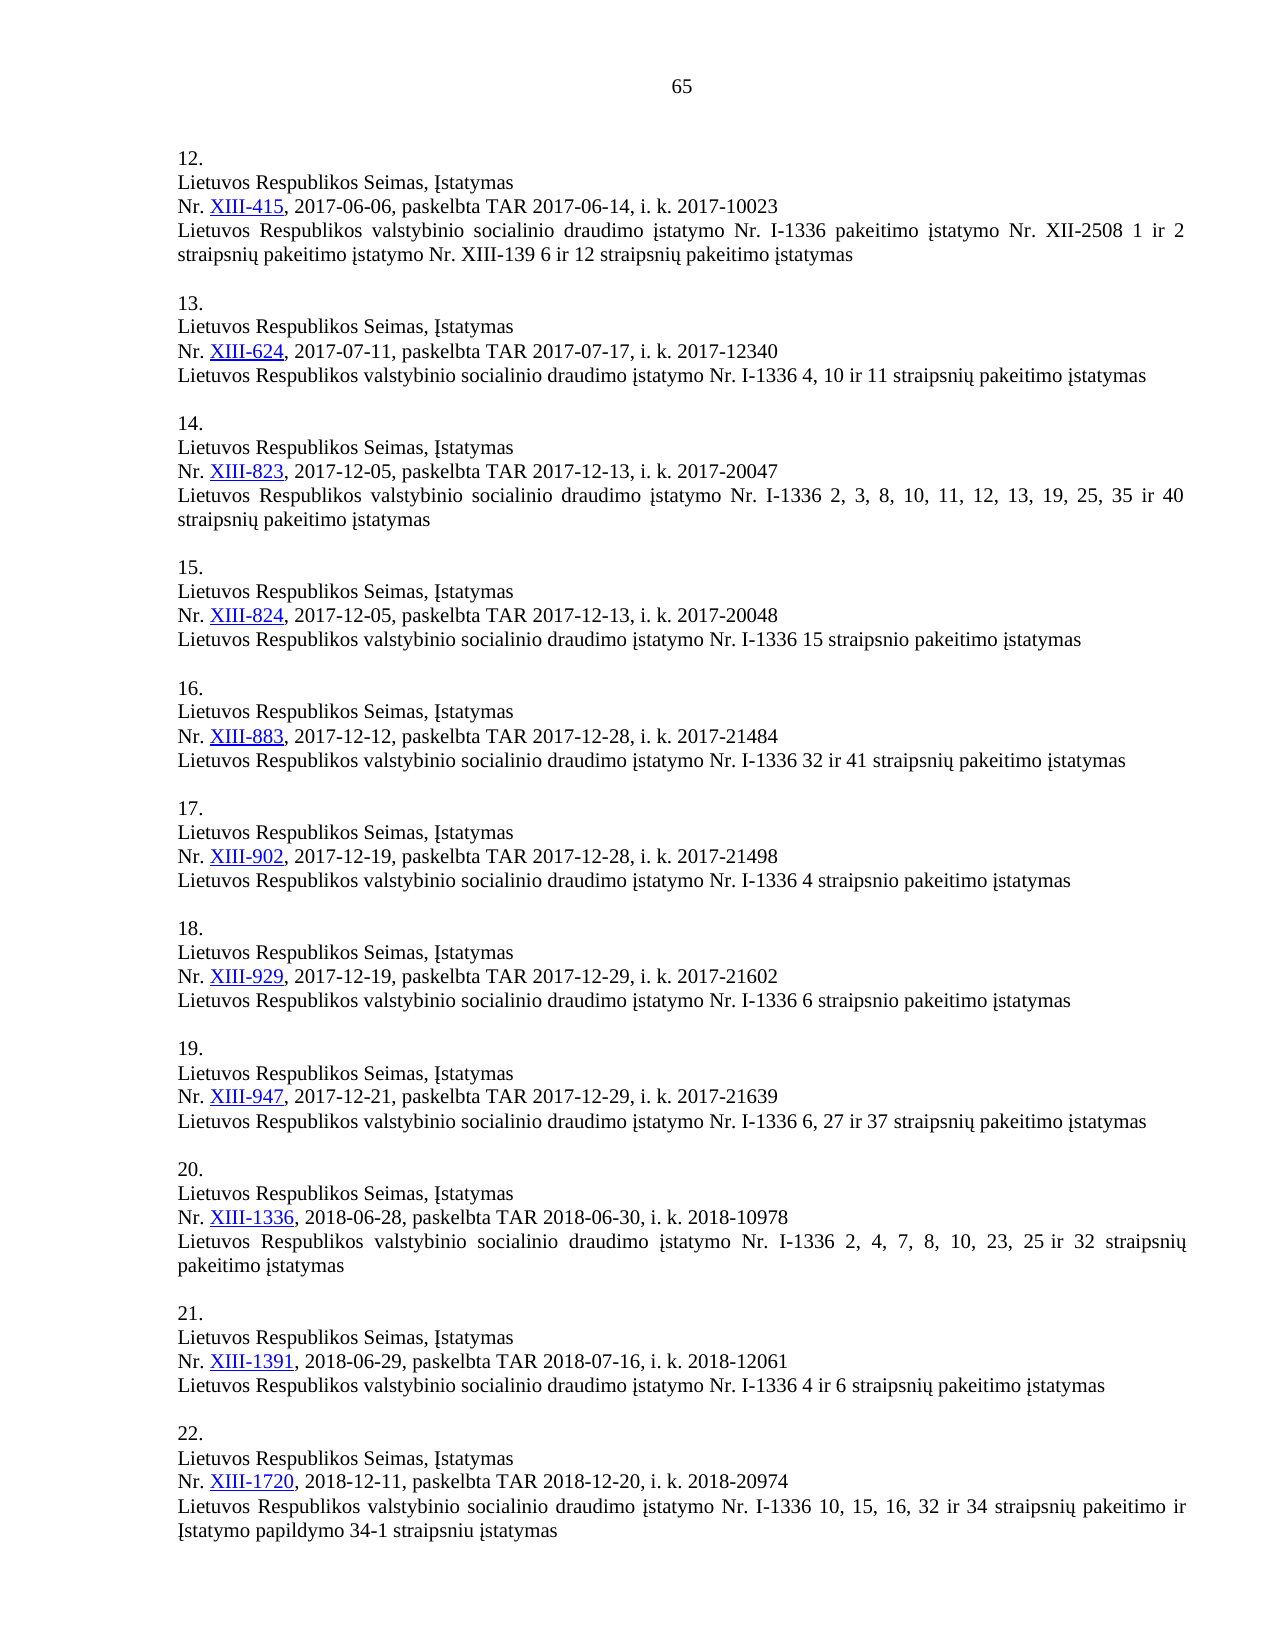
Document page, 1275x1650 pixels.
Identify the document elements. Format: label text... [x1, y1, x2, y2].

text Lietuvos Respublikos Seimas, Įstatymas [177, 579, 1186, 603]
text Nr. XIII-1336, 2018-06-28, paskelbta TAR 2018-06-30, i. k. 2018-10978 [177, 1205, 1186, 1229]
text Lietuvos Respublikos Seimas, Įstatymas [177, 1181, 1186, 1205]
text Lietuvos Respublikos Seimas, Įstatymas [177, 820, 1186, 844]
text Lietuvos Respublikos valstybinio socialinio draudimo įstatymo Nr. I-1336 4 straipsnio pakeitimo įstatymas [177, 868, 1186, 892]
text Lietuvos Respublikos valstybinio socialinio draudimo įstatymo Nr. I-1336 32 ir 41 straipsnių pakeitimo įstatymas [177, 748, 1186, 772]
text Lietuvos Respublikos Seimas, Įstatymas [177, 435, 1186, 459]
text Lietuvos Respublikos Seimas, Įstatymas [177, 1325, 1186, 1349]
text Lietuvos Respublikos Seimas, Įstatymas [177, 699, 1186, 723]
text 12. [177, 146, 1186, 170]
text Lietuvos Respublikos valstybinio socialinio draudimo įstatymo Nr. I-1336 15 straipsnio pakeitimo įstatymas [177, 627, 1186, 651]
text Nr. XIII-947, 2017-12-21, paskelbta TAR 2017-12-29, i. k. 2017-21639 [177, 1084, 1186, 1108]
text 14. [177, 411, 1186, 435]
text Nr. XIII-824, 2017-12-05, paskelbta TAR 2017-12-13, i. k. 2017-20048 [177, 603, 1186, 627]
text Lietuvos Respublikos valstybinio socialinio draudimo įstatymo Nr. I-1336 4, 10 ir 11 straipsnių pakeitimo įstatymas [177, 363, 1186, 387]
text Lietuvos Respublikos Seimas, Įstatymas [177, 1060, 1186, 1084]
text Nr. XIII-1391, 2018-06-29, paskelbta TAR 2018-07-16, i. k. 2018-12061 [177, 1349, 1186, 1373]
text 16. [177, 675, 1186, 699]
text Lietuvos Respublikos valstybinio socialinio draudimo įstatymo Nr. I-1336 4 ir 6 straipsnių pakeitimo įstatymas [177, 1373, 1186, 1397]
text 15. [177, 555, 1186, 579]
text 13. [177, 290, 1186, 314]
text 21. [177, 1301, 1186, 1325]
text Lietuvos Respublikos valstybinio socialinio draudimo įstatymo Nr. I-1336 10, 15, 16, 32 ir 34 straipsnių pakeitimo ir Įstatymo papildymo 34-1 straipsniu įstatymas [177, 1493, 1186, 1542]
text 18. [177, 916, 1186, 940]
text Lietuvos Respublikos Seimas, Įstatymas [177, 314, 1186, 338]
text 17. [177, 796, 1186, 820]
text Nr. XIII-883, 2017-12-12, paskelbta TAR 2017-12-28, i. k. 2017-21484 [177, 723, 1186, 748]
text Lietuvos Respublikos valstybinio socialinio draudimo įstatymo Nr. I-1336 2, 4, 7, 8, 10, 23, 25 ir 32 straipsnių pakeitimo įstatymas [177, 1229, 1186, 1277]
text Lietuvos Respublikos Seimas, Įstatymas [177, 940, 1186, 964]
text Nr. XIII-1720, 2018-12-11, paskelbta TAR 2018-12-20, i. k. 2018-20974 [177, 1469, 1186, 1493]
text Lietuvos Respublikos valstybinio socialinio draudimo įstatymo Nr. I-1336 pakeitimo įstatymo Nr. XII-2508 1 ir 2 straipsnių pakeitimo įstatymo Nr. XIII-139 6 ir 12 straipsnių pakeitimo įstatymas [177, 218, 1186, 266]
text Nr. XIII-415, 2017-06-06, paskelbta TAR 2017-06-14, i. k. 2017-10023 [177, 194, 1186, 218]
text Nr. XIII-929, 2017-12-19, paskelbta TAR 2017-12-29, i. k. 2017-21602 [177, 964, 1186, 988]
text Nr. XIII-624, 2017-07-11, paskelbta TAR 2017-07-17, i. k. 2017-12340 [177, 338, 1186, 363]
text Nr. XIII-902, 2017-12-19, paskelbta TAR 2017-12-28, i. k. 2017-21498 [177, 844, 1186, 868]
text Lietuvos Respublikos valstybinio socialinio draudimo įstatymo Nr. I-1336 6 straipsnio pakeitimo įstatymas [177, 988, 1186, 1012]
text Lietuvos Respublikos valstybinio socialinio draudimo įstatymo Nr. I-1336 2, 3, 8, 10, 11, 12, 13, 19, 25, 35 ir 40 straipsnių pakeitimo įstatymas [177, 483, 1186, 531]
text 20. [177, 1157, 1186, 1181]
text Nr. XIII-823, 2017-12-05, paskelbta TAR 2017-12-13, i. k. 2017-20047 [177, 459, 1186, 483]
text 19. [177, 1036, 1186, 1060]
text Lietuvos Respublikos Seimas, Įstatymas [177, 1445, 1186, 1469]
text Lietuvos Respublikos Seimas, Įstatymas [177, 170, 1186, 194]
text 22. [177, 1421, 1186, 1445]
text Lietuvos Respublikos valstybinio socialinio draudimo įstatymo Nr. I-1336 6, 27 ir 37 straipsnių pakeitimo įstatymas [177, 1108, 1186, 1133]
